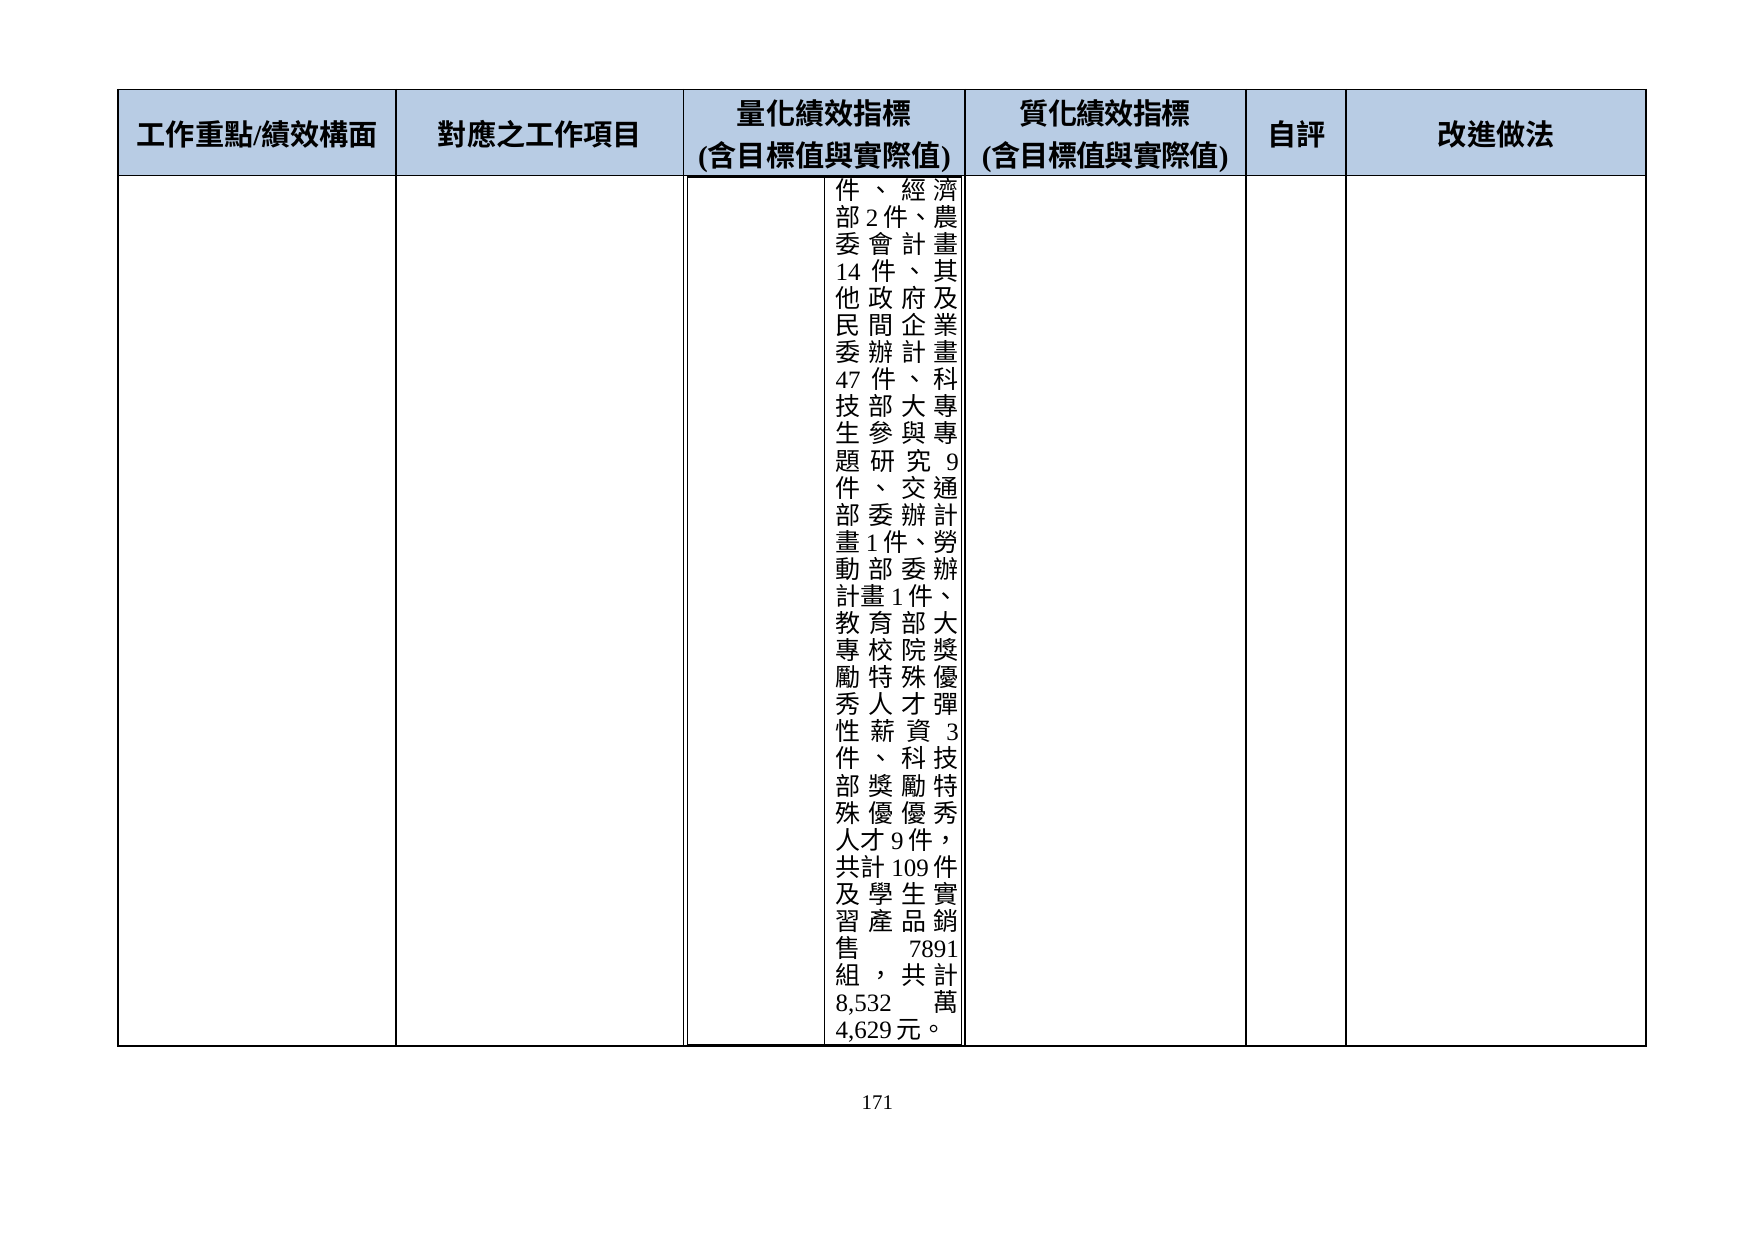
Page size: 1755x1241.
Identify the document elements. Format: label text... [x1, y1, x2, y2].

table_cell [688, 178, 824, 1044]
table_header 改進做法 [1347, 90, 1645, 175]
table_cell [1247, 176, 1345, 1045]
table_header 自評 [1247, 90, 1345, 175]
table_cell 3. 4. [966, 176, 1245, 1045]
table_cell [119, 176, 395, 1045]
table_header 工作重點/績效構面 [119, 90, 395, 175]
table_cell [397, 176, 683, 1045]
table_cell 件、經濟部2件、農委會計畫14件、其他政府及民間企業委辦計畫47件、科技部大專生參與專題研究9件、交通部委辦計畫1件、勞動部委辦計畫1件、教育部大專校院獎勵特殊優秀人才彈性薪資3件、科技部獎勵特殊優優秀人才9件，共計109件及學生實習產品銷售7891組，共計8,532萬4,629元。 [825, 178, 961, 1044]
table_header 質化績效指標 (含目標值與實際值) [966, 90, 1245, 175]
table_header 對應之工作項目 [397, 90, 683, 175]
table_cell [1347, 176, 1645, 1045]
table_header 量化績效指標 (含目標值與實際值) [684, 90, 964, 175]
